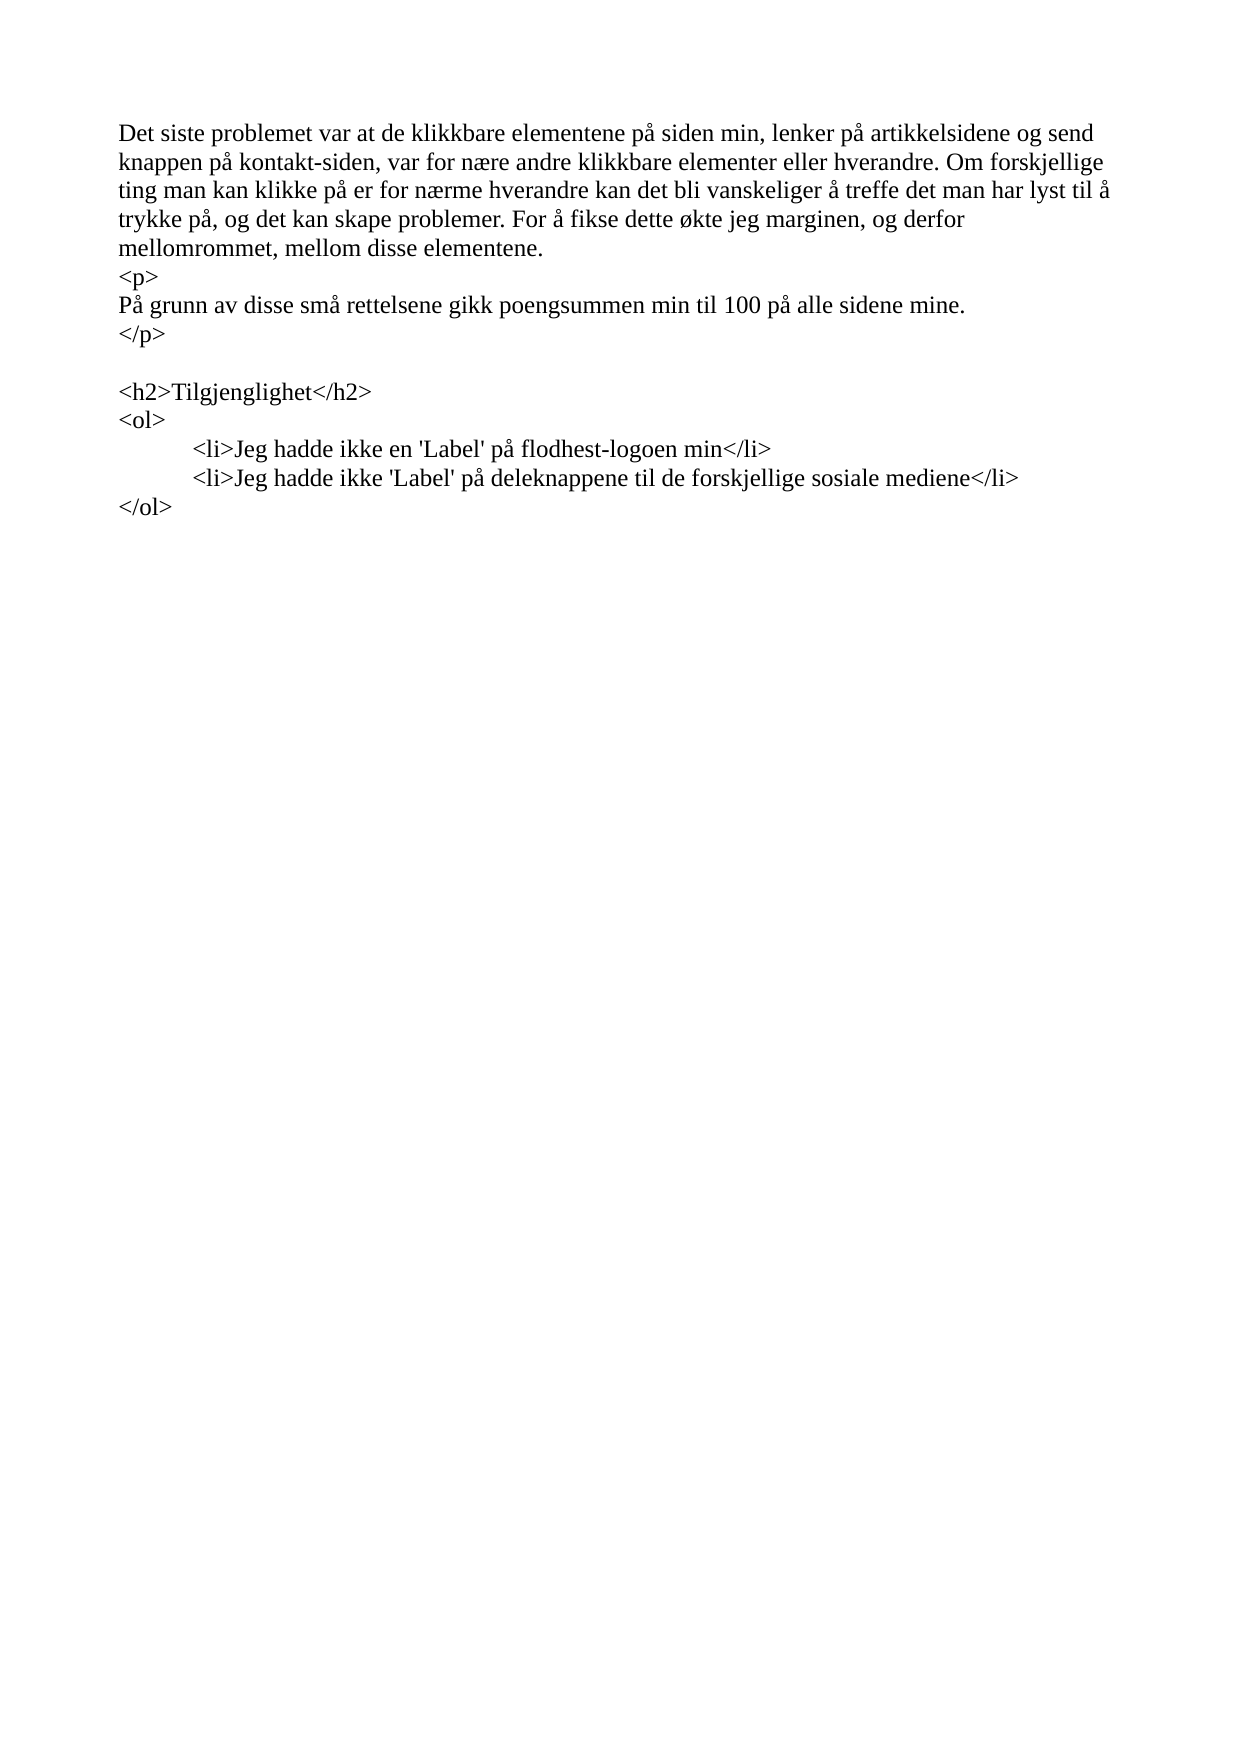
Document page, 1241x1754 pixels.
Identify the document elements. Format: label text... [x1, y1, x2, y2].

text Det siste problemet var at de klikkbare elementene på siden min, lenker på artikkelsidene og send knappen på kontakt-siden, var for nære andre klikkbare elementer eller hverandre. Om forskjellige ting man kan klikke på er for nærme hverandre kan det bli vanskeliger å treffe det man har lyst til å trykke på, og det kan skape problemer. For å fikse dette økte jeg marginen, og derfor mellomrommet, mellom disse elementene. [118, 118, 1122, 262]
text </p> [118, 319, 1122, 348]
text </ol> [118, 492, 1122, 521]
text <ol> [118, 406, 1122, 434]
text <li>Jeg hadde ikke 'Label' på deleknappene til de forskjellige sosiale mediene</li> [118, 463, 1122, 492]
text På grunn av disse små rettelsene gikk poengsummen min til 100 på alle sidene mine. [118, 291, 1122, 319]
text <h2>Tilgjenglighet</h2> [118, 377, 1122, 406]
text <li>Jeg hadde ikke en 'Label' på flodhest-logoen min</li> [118, 434, 1122, 463]
text <p> [118, 262, 1122, 291]
